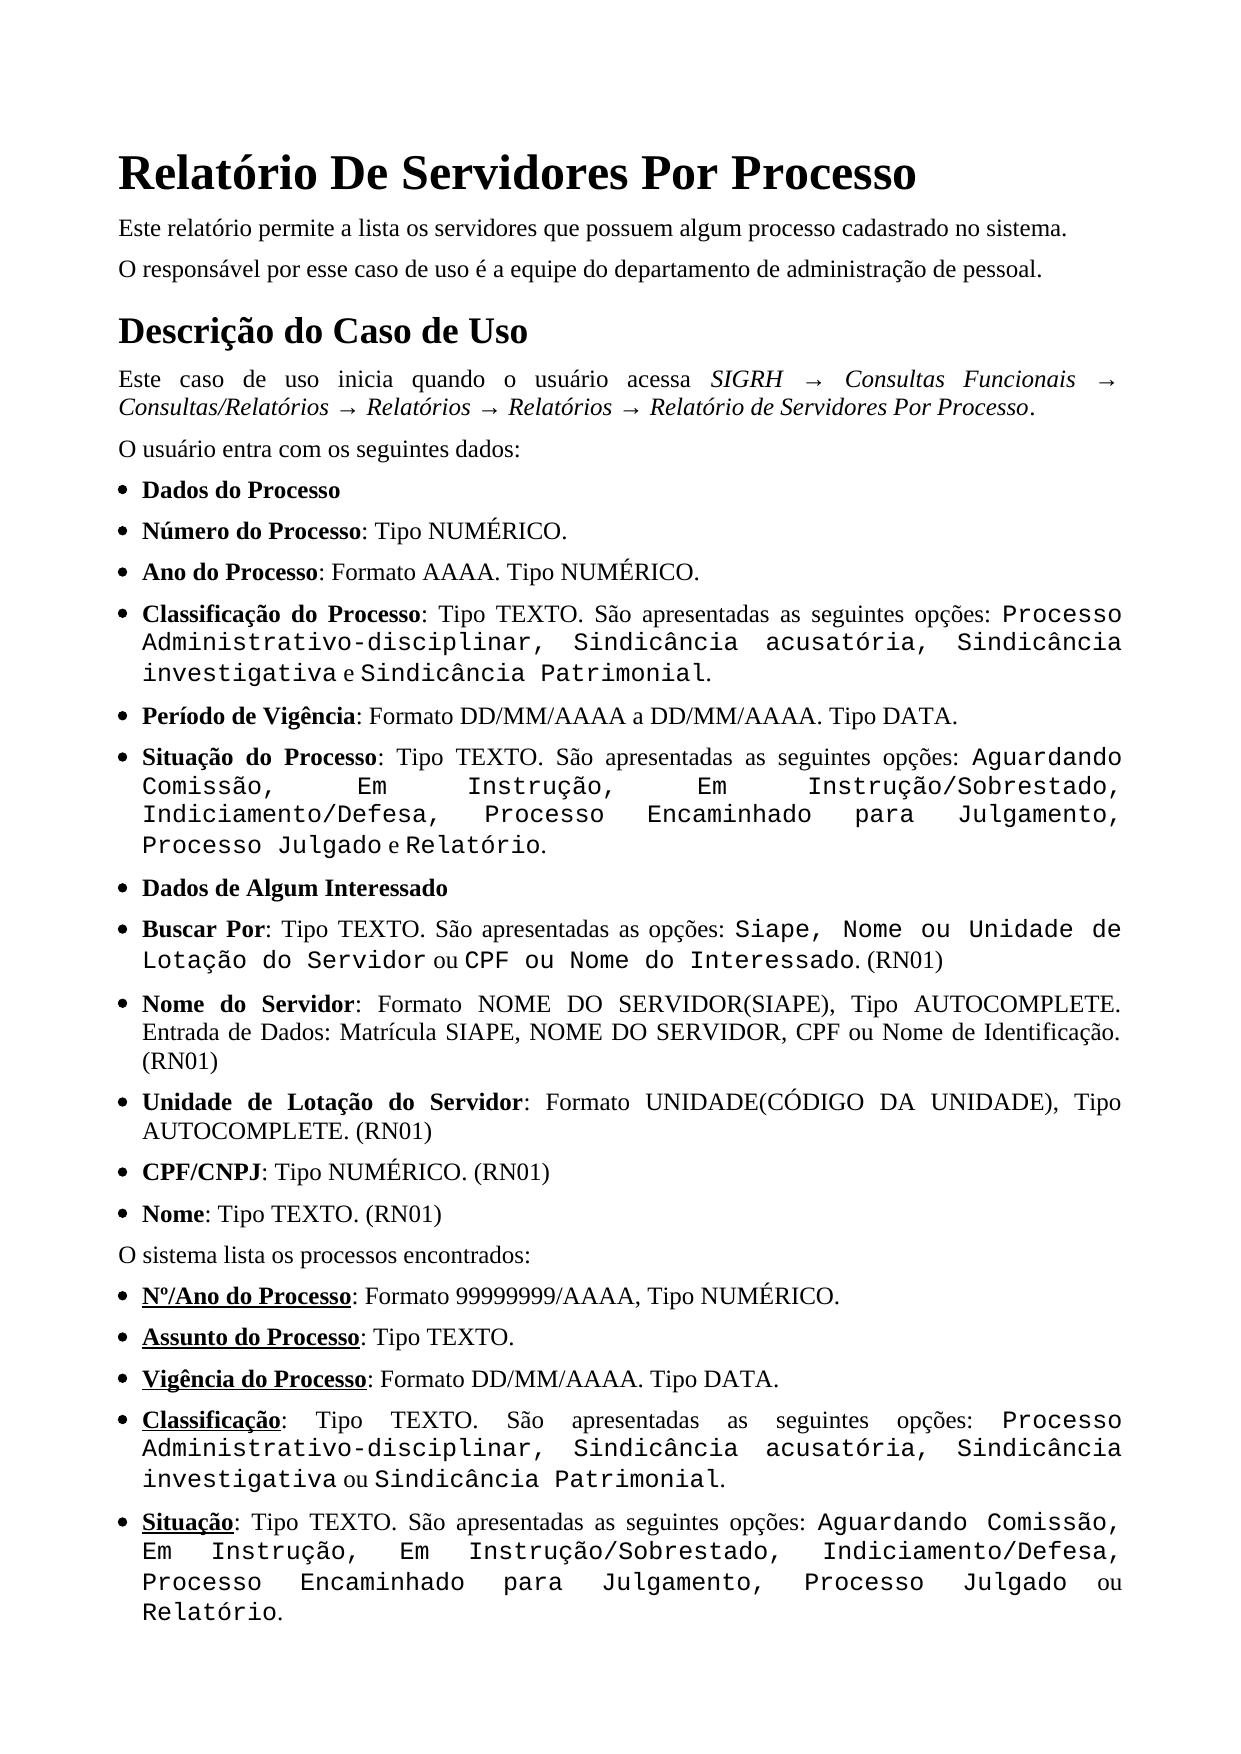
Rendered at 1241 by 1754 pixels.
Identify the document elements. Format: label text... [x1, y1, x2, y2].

list Dados do Processo [118, 475, 1122, 504]
list Dados de Algum Interessado [118, 873, 1122, 902]
list Classificação: Tipo TEXTO. São apresentadas as seguintes opções: Processo Administrativo-disciplinar, Sindicância acusatória, Sindicância investigativa ou Sindicância Patrimonial. [118, 1405, 1122, 1495]
text O usuário entra com os seguintes dados: [118, 434, 1122, 462]
list Unidade de Lotação do Servidor: Formato UNIDADE(CÓDIGO DA UNIDADE), Tipo AUTOCOMPLETE. (RN01) [118, 1087, 1122, 1145]
list Buscar Por: Tipo TEXTO. São apresentadas as opções: Siape, Nome ou Unidade de Lotação do Servidor ou CPF ou Nome do Interessado. (RN01) [118, 914, 1122, 976]
text O sistema lista os processos encontrados: [118, 1240, 1122, 1269]
list Nome: Tipo TEXTO. (RN01) [118, 1199, 1122, 1227]
list Nome do Servidor: Formato NOME DO SERVIDOR(SIAPE), Tipo AUTOCOMPLETE. Entrada de Dados: Matrícula SIAPE, NOME DO SERVIDOR, CPF ou Nome de Identificação. (RN01) [118, 989, 1122, 1075]
list Situação do Processo: Tipo TEXTO. São apresentadas as seguintes opções: Aguardando Comissão, Em Instrução, Em Instrução/Sobrestado, Indiciamento/Defesa, Processo Encaminhado para Julgamento, Processo Julgado e Relatório. [118, 742, 1122, 861]
subtitle Descrição do Caso de Uso [118, 308, 1122, 351]
text Este relatório permite a lista os servidores que possuem algum processo cadastrado no sistema. [118, 213, 1122, 242]
subtitle Relatório De Servidores Por Processo [118, 143, 1122, 201]
list Ano do Processo: Formato AAAA. Tipo NUMÉRICO. [118, 557, 1122, 586]
list Nº/Ano do Processo: Formato 99999999/AAAA, Tipo NUMÉRICO. [118, 1281, 1122, 1310]
list Período de Vigência: Formato DD/MM/AAAA a DD/MM/AAAA. Tipo DATA. [118, 701, 1122, 730]
text Este caso de uso inicia quando o usuário acessa SIGRH → Consultas Funcionais → Consultas/Relatórios → Relatórios → Relatórios → Relatório de Servidores Por Processo. [118, 364, 1122, 421]
list Vigência do Processo: Formato DD/MM/AAAA. Tipo DATA. [118, 1364, 1122, 1392]
text O responsável por esse caso de uso é a equipe do departamento de administração de pessoal. [118, 254, 1122, 283]
list Número do Processo: Tipo NUMÉRICO. [118, 516, 1122, 545]
list Situação: Tipo TEXTO. São apresentadas as seguintes opções: Aguardando Comissão, Em Instrução, Em Instrução/Sobrestado, Indiciamento/Defesa, Processo Encaminhado para Julgamento, Processo Julgado ou Relatório. [118, 1507, 1122, 1628]
list Assunto do Processo: Tipo TEXTO. [118, 1322, 1122, 1351]
list CPF/CNPJ: Tipo NUMÉRICO. (RN01) [118, 1157, 1122, 1186]
list Classificação do Processo: Tipo TEXTO. São apresentadas as seguintes opções: Processo Administrativo-disciplinar, Sindicância acusatória, Sindicância investigativa e Sindicância Patrimonial. [118, 599, 1122, 689]
